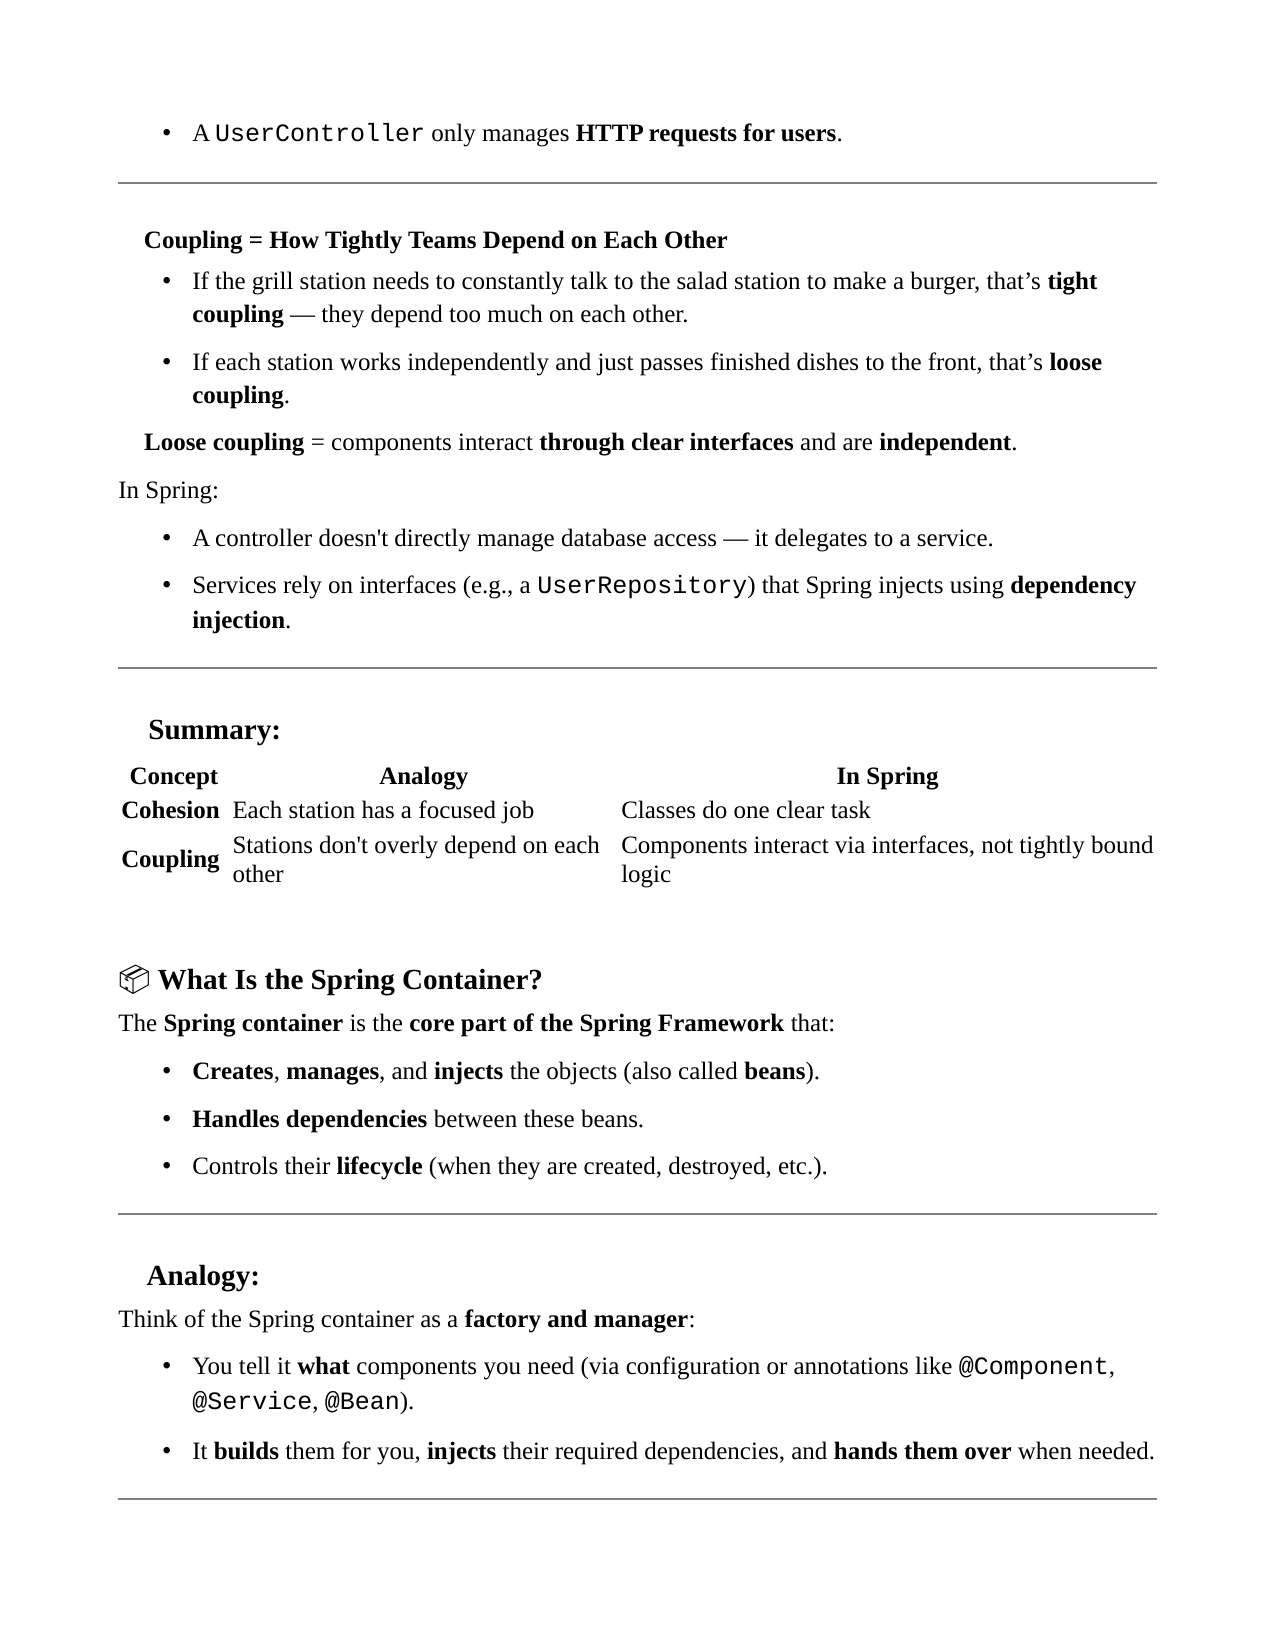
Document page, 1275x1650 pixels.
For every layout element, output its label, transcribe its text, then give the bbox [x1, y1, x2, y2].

list A UserController only manages HTTP requests for users. [162, 118, 1157, 149]
table_header In Spring [618, 758, 1157, 792]
list A controller doesn't directly manage database access — it delegates to a service. [162, 523, 1157, 551]
list Creates, manages, and injects the objects (also called beans). [162, 1056, 1157, 1085]
list Services rely on interfaces (e.g., a UserRepository) that Spring injects using dependency injection. [162, 570, 1157, 634]
table_cell Coupling [118, 827, 229, 890]
table_header Concept [118, 758, 229, 792]
subtitle 🧠 Analogy: [118, 1258, 1157, 1291]
subtitle 📦 What Is the Spring Container? [118, 962, 1157, 996]
list You tell it what components you need (via configuration or annotations like @Component, @Service, @Bean). [162, 1351, 1157, 1417]
text The Spring container is the core part of the Spring Framework that: [118, 1008, 1157, 1037]
text Think of the Spring container as a factory and manager: [118, 1304, 1157, 1332]
subtitle 🎯 Summary: [118, 712, 1157, 745]
subtitle 🔗 Coupling = How Tightly Teams Depend on Each Other [118, 225, 1157, 254]
table_cell Components interact via interfaces, not tightly bound logic [618, 827, 1157, 890]
list Controls their lifecycle (when they are created, destroyed, etc.). [162, 1151, 1157, 1180]
table_header Analogy [229, 758, 618, 792]
text ✅ Loose coupling = components interact through clear interfaces and are independent. [118, 427, 1157, 456]
table_cell Cohesion [118, 793, 229, 827]
list Handles dependencies between these beans. [162, 1104, 1157, 1132]
list It builds them for you, injects their required dependencies, and hands them over when needed. [162, 1436, 1157, 1465]
table_cell Each station has a focused job [229, 793, 618, 827]
table_cell Stations don't overly depend on each other [229, 827, 618, 890]
text In Spring: [118, 475, 1157, 504]
list If each station works independently and just passes finished dishes to the front, that’s loose coupling. [162, 347, 1157, 408]
table_cell Classes do one clear task [618, 793, 1157, 827]
list If the grill station needs to constantly talk to the salad station to make a burger, that’s tight coupling — they depend too much on each other. [162, 266, 1157, 328]
